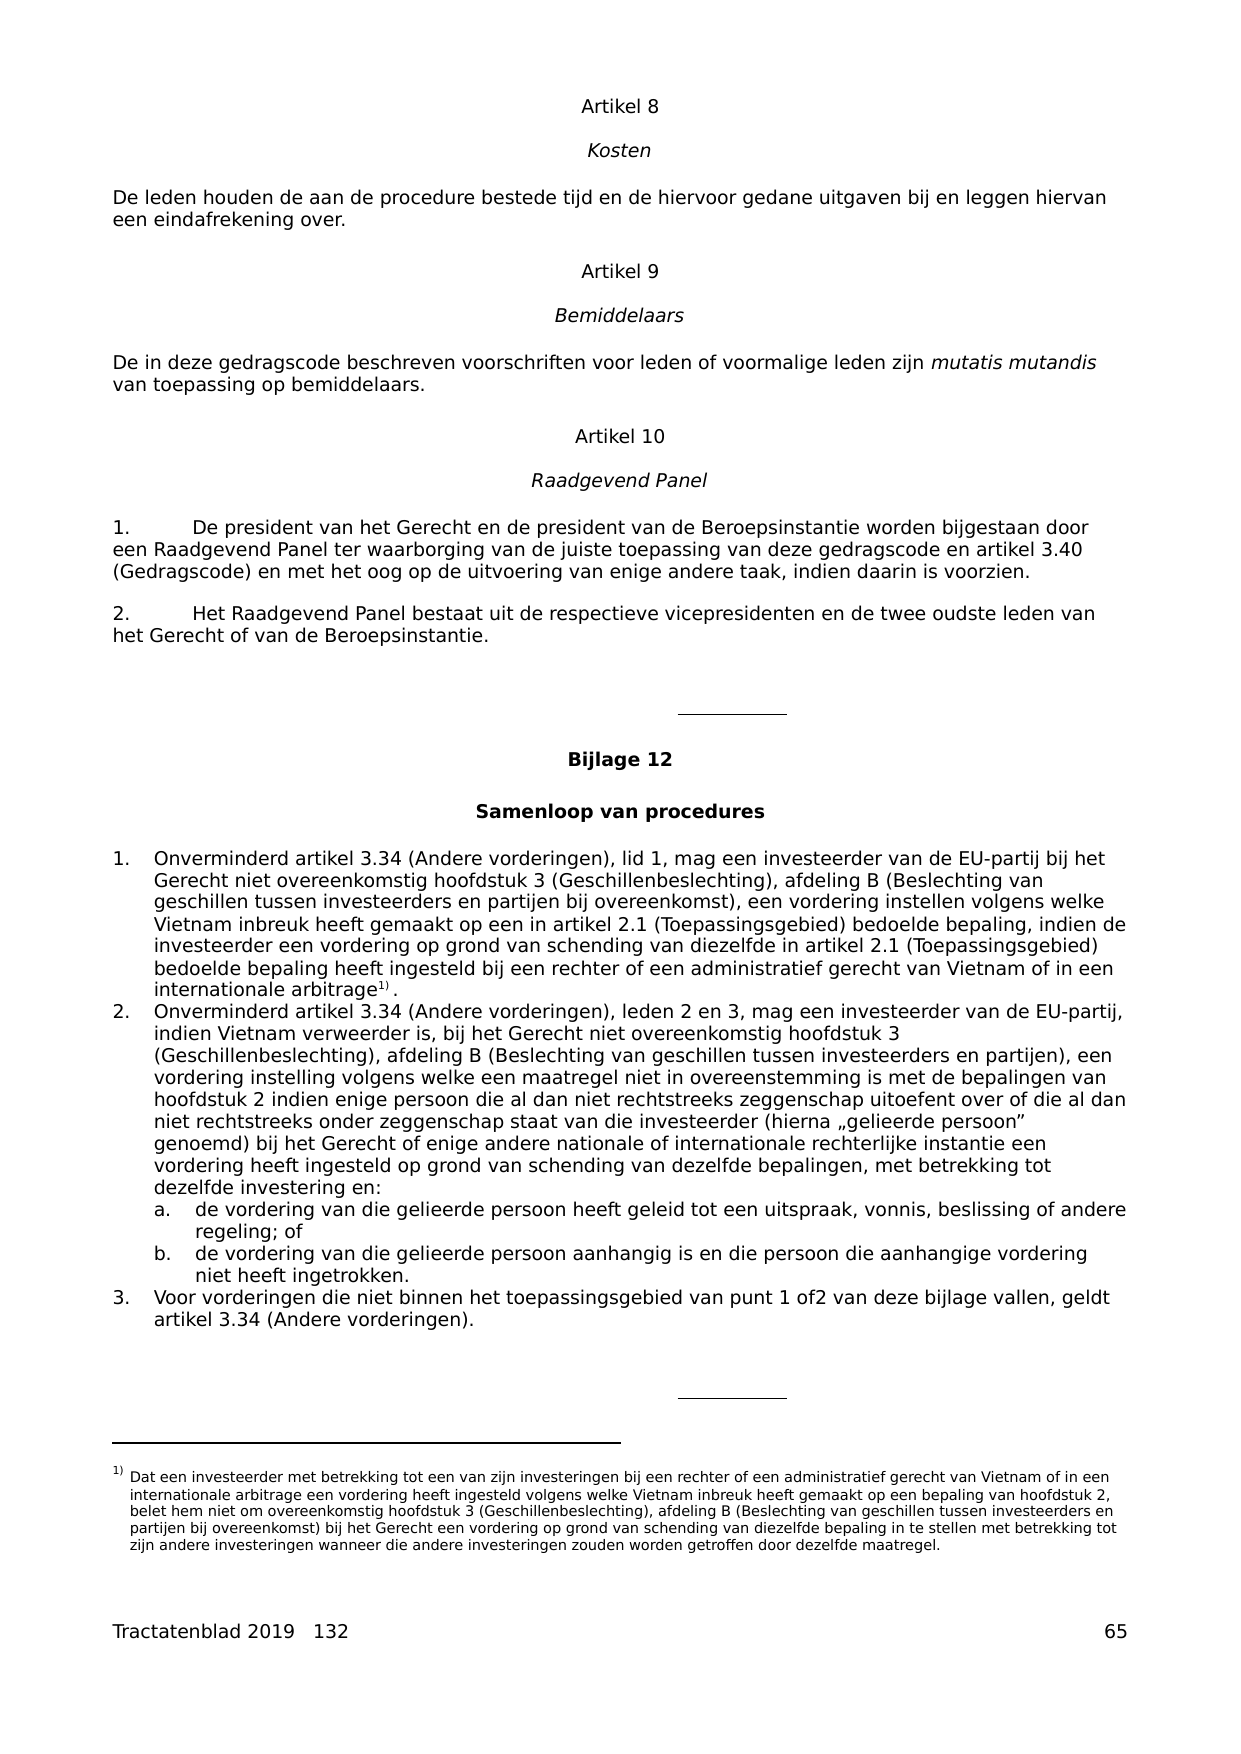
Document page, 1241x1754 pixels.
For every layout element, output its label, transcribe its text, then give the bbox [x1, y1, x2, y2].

text Dat een investeerder met betrekking tot een van zijn investeringen bij een rechter of een administratief gerecht van Vietnam of in een internationale arbitrage een vordering heeft ingesteld volgens welke Vietnam inbreuk heeft gemaakt op een bepaling van hoofdstuk 2, belet hem niet om overeenkomstig hoofdstuk 3 (Geschillenbeslechting), afdeling B (Beslechting van geschillen tussen investeerders en partijen bij overeenkomst) bij het Gerecht een vordering op grond van schending van diezelfde bepaling in te stellen met betrekking tot zijn andere investeringen wanneer die andere investeringen zouden worden getroffen door dezelfde maatregel. [112, 1464, 1128, 1554]
subtitle Artikel 9 Bemiddelaars [112, 261, 1128, 327]
text 3. Voor vorderingen die niet binnen het toepassingsgebied van punt 1 of2 van deze bijlage vallen, geldt artikel 3.34 (Andere vorderingen). [112, 1287, 1128, 1331]
text 2. Onverminderd artikel 3.34 (Andere vorderingen), leden 2 en 3, mag een investeerder van de EU-partij, indien Vietnam verweerder is, bij het Gerecht niet overeenkomstig hoofdstuk 3 (Geschillenbeslechting), afdeling B (Beslechting van geschillen tussen investeerders en partijen), een vordering instelling volgens welke een maatregel niet in overeenstemming is met de bepalingen van hoofdstuk 2 indien enige persoon die al dan niet rechtstreeks zeggenschap uitoefent over of die al dan niet rechtstreeks onder zeggenschap staat van die investeerder (hierna „gelieerde persoon” genoemd) bij het Gerecht of enige andere nationale of internationale rechterlijke instantie een vordering heeft ingesteld op grond van schending van dezelfde bepalingen, met betrekking tot dezelfde investering en: [112, 1001, 1128, 1199]
text 1. De president van het Gerecht en de president van de Beroepsinstantie worden bijgestaan door een Raadgevend Panel ter waarborging van de juiste toepassing van deze gedragscode en artikel 3.40 (Gedragscode) en met het oog op de uitvoering van enige andere taak, indien daarin is voorzien. [112, 517, 1128, 583]
text b. de vordering van die gelieerde persoon aanhangig is en die persoon die aanhangige vordering niet heeft ingetrokken. [153, 1243, 1128, 1287]
text De in deze gedragscode beschreven voorschriften voor leden of voormalige leden zijn mutatis mutandis van toepassing op bemiddelaars. [112, 352, 1128, 396]
text 1. Onverminderd artikel 3.34 (Andere vorderingen), lid 1, mag een investeerder van de EU-partij bij het Gerecht niet overeenkomstig hoofdstuk 3 (Geschillenbeslechting), afdeling B (Beslechting van geschillen tussen investeerders en partijen bij overeenkomst), een vordering instellen volgens welke Vietnam inbreuk heeft gemaakt op een in artikel 2.1 (Toepassingsgebied) bedoelde bepaling, indien de investeerder een vordering op grond van schending van diezelfde in artikel 2.1 (Toepassingsgebied) bedoelde bepaling heeft ingesteld bij een rechter of een administratief gerecht van Vietnam of in een internationale arbitrage. [112, 847, 1128, 1001]
text 2. Het Raadgevend Panel bestaat uit de respectieve vicepresidenten en de twee oudste leden van het Gerecht of van de Beroepsinstantie. [112, 603, 1128, 647]
text De leden houden de aan de procedure bestede tijd en de hiervoor gedane uitgaven bij en leggen hiervan een eindafrekening over. [112, 187, 1128, 231]
text a. de vordering van die gelieerde persoon heeft geleid tot een uitspraak, vonnis, beslissing of andere regeling; of [153, 1199, 1128, 1243]
subtitle Artikel 8 Kosten [112, 96, 1128, 162]
subtitle Bijlage 12 [112, 748, 1128, 771]
subtitle Samenloop van procedures [112, 801, 1128, 822]
subtitle Artikel 10 Raadgevend Panel [112, 426, 1128, 492]
